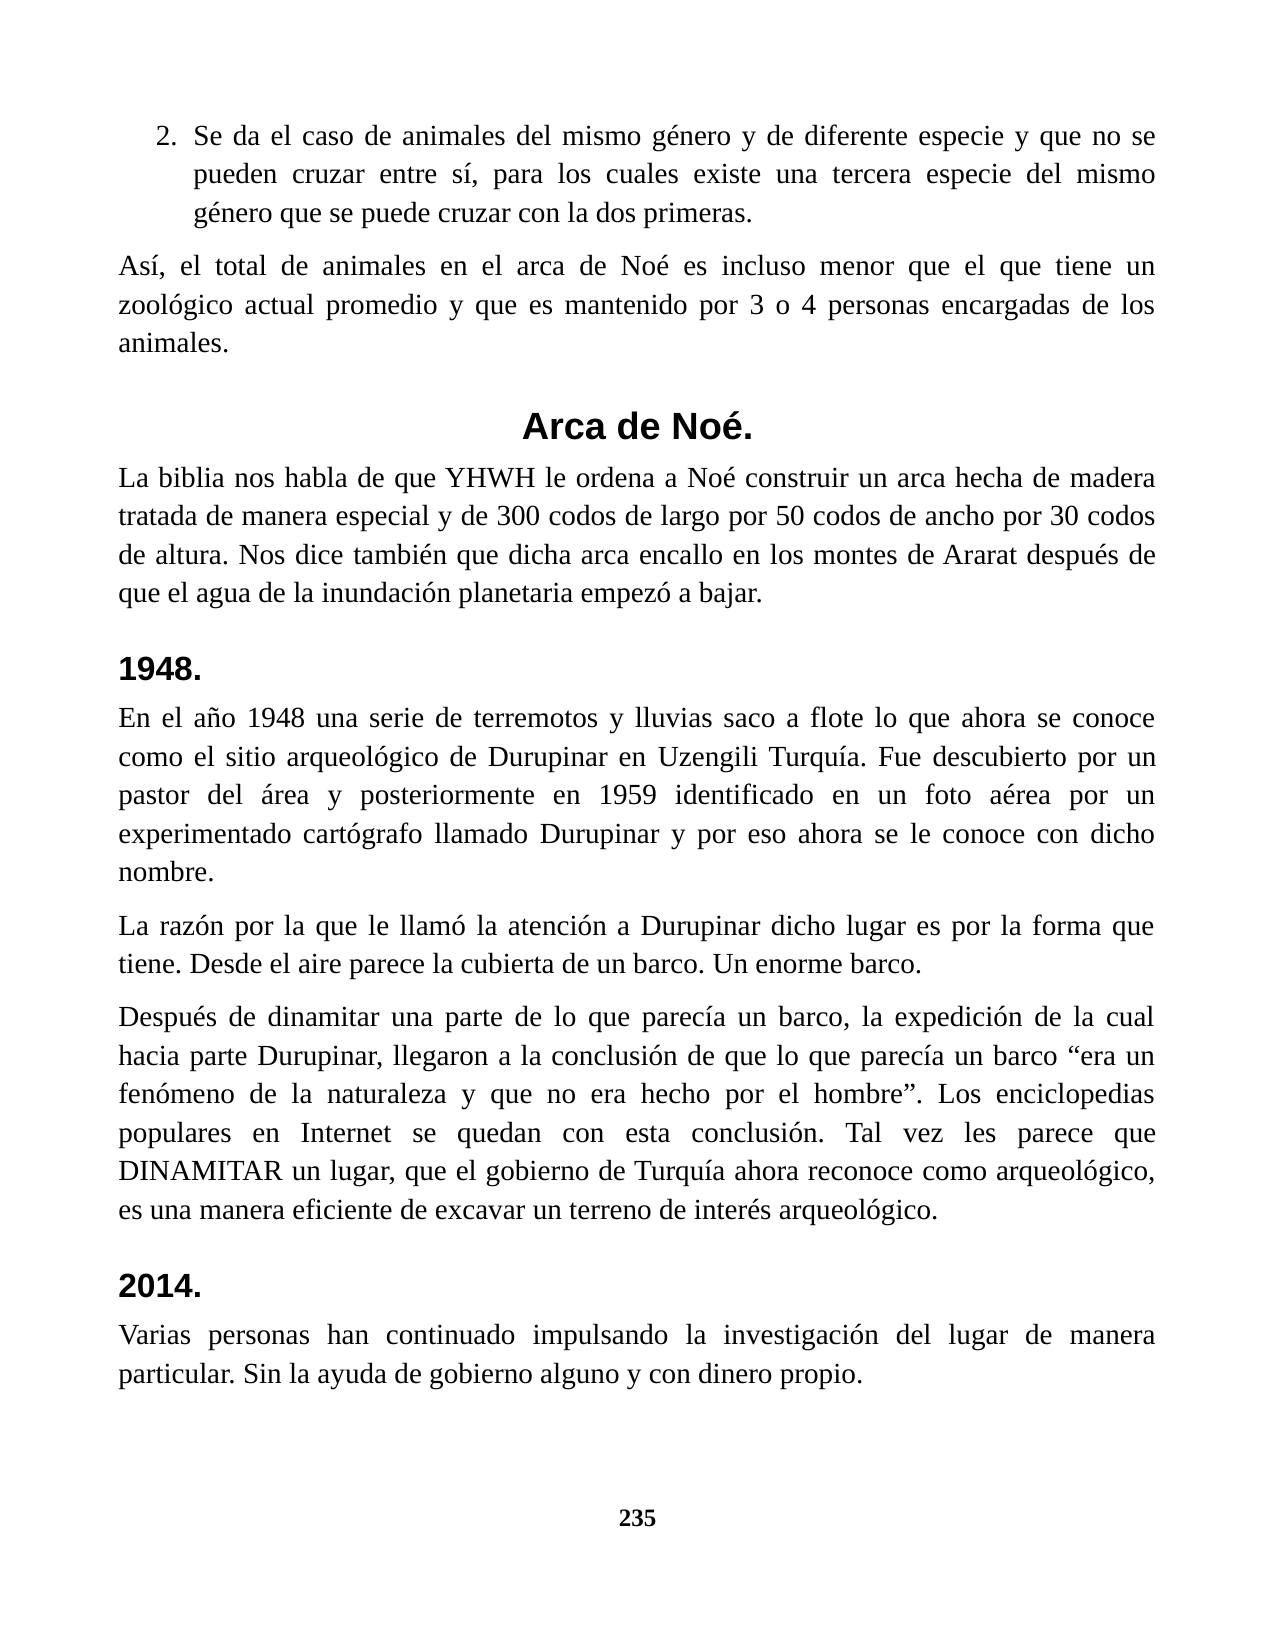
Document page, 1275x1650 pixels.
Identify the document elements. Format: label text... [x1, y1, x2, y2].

text Después de dinamitar una parte de lo que parecía un barco, la expedición de la cual hacia parte Durupinar, llegaron a la conclusión de que lo que parecía un barco “era un fenómeno de la naturaleza y que no era hecho por el hombre”. Los enciclopedias populares en Internet se quedan con esta conclusión. Tal vez les parece que DINAMITAR un lugar, que el gobierno de Turquía ahora reconoce como arqueológico, es una manera eficiente de excavar un terreno de interés arqueológico. [118, 999, 1157, 1226]
subtitle Arca de Noé. [118, 403, 1157, 447]
text La razón por la que le llamó la atención a Durupinar dicho lugar es por la forma que tiene. Desde el aire parece la cubierta de un barco. Un enorme barco. [118, 908, 1157, 980]
text Varias personas han continuado impulsando la investigación del lugar de manera particular. Sin la ayuda de gobierno alguno y con dinero propio. [118, 1317, 1157, 1389]
text La biblia nos habla de que YHWH le ordena a Noé construir un arca hecha de madera tratada de manera especial y de 300 codos de largo por 50 codos de ancho por 30 codos de altura. Nos dice también que dicha arca encallo en los montes de Ararat después de que el agua de la inundación planetaria empezó a bajar. [118, 460, 1157, 609]
subtitle 2014. [118, 1266, 1157, 1305]
subtitle 1948. [118, 649, 1157, 688]
text En el año 1948 una serie de terremotos y lluvias saco a flote lo que ahora se conoce como el sitio arqueológico de Durupinar en Uzengili Turquía. Fue descubierto por un pastor del área y posteriormente en 1959 identificado en un foto aérea por un experimentado cartógrafo llamado Durupinar y por eso ahora se le conoce con dicho nombre. [118, 700, 1157, 888]
text Así, el total de animales en el arca de Noé es incluso menor que el que tiene un zoológico actual promedio y que es mantenido por 3 o 4 personas encargadas de los animales. [118, 248, 1157, 359]
list Se da el caso de animales del mismo género y de diferente especie y que no se pueden cruzar entre sí, para los cuales existe una tercera especie del mismo género que se puede cruzar con la dos primeras. [156, 118, 1157, 229]
